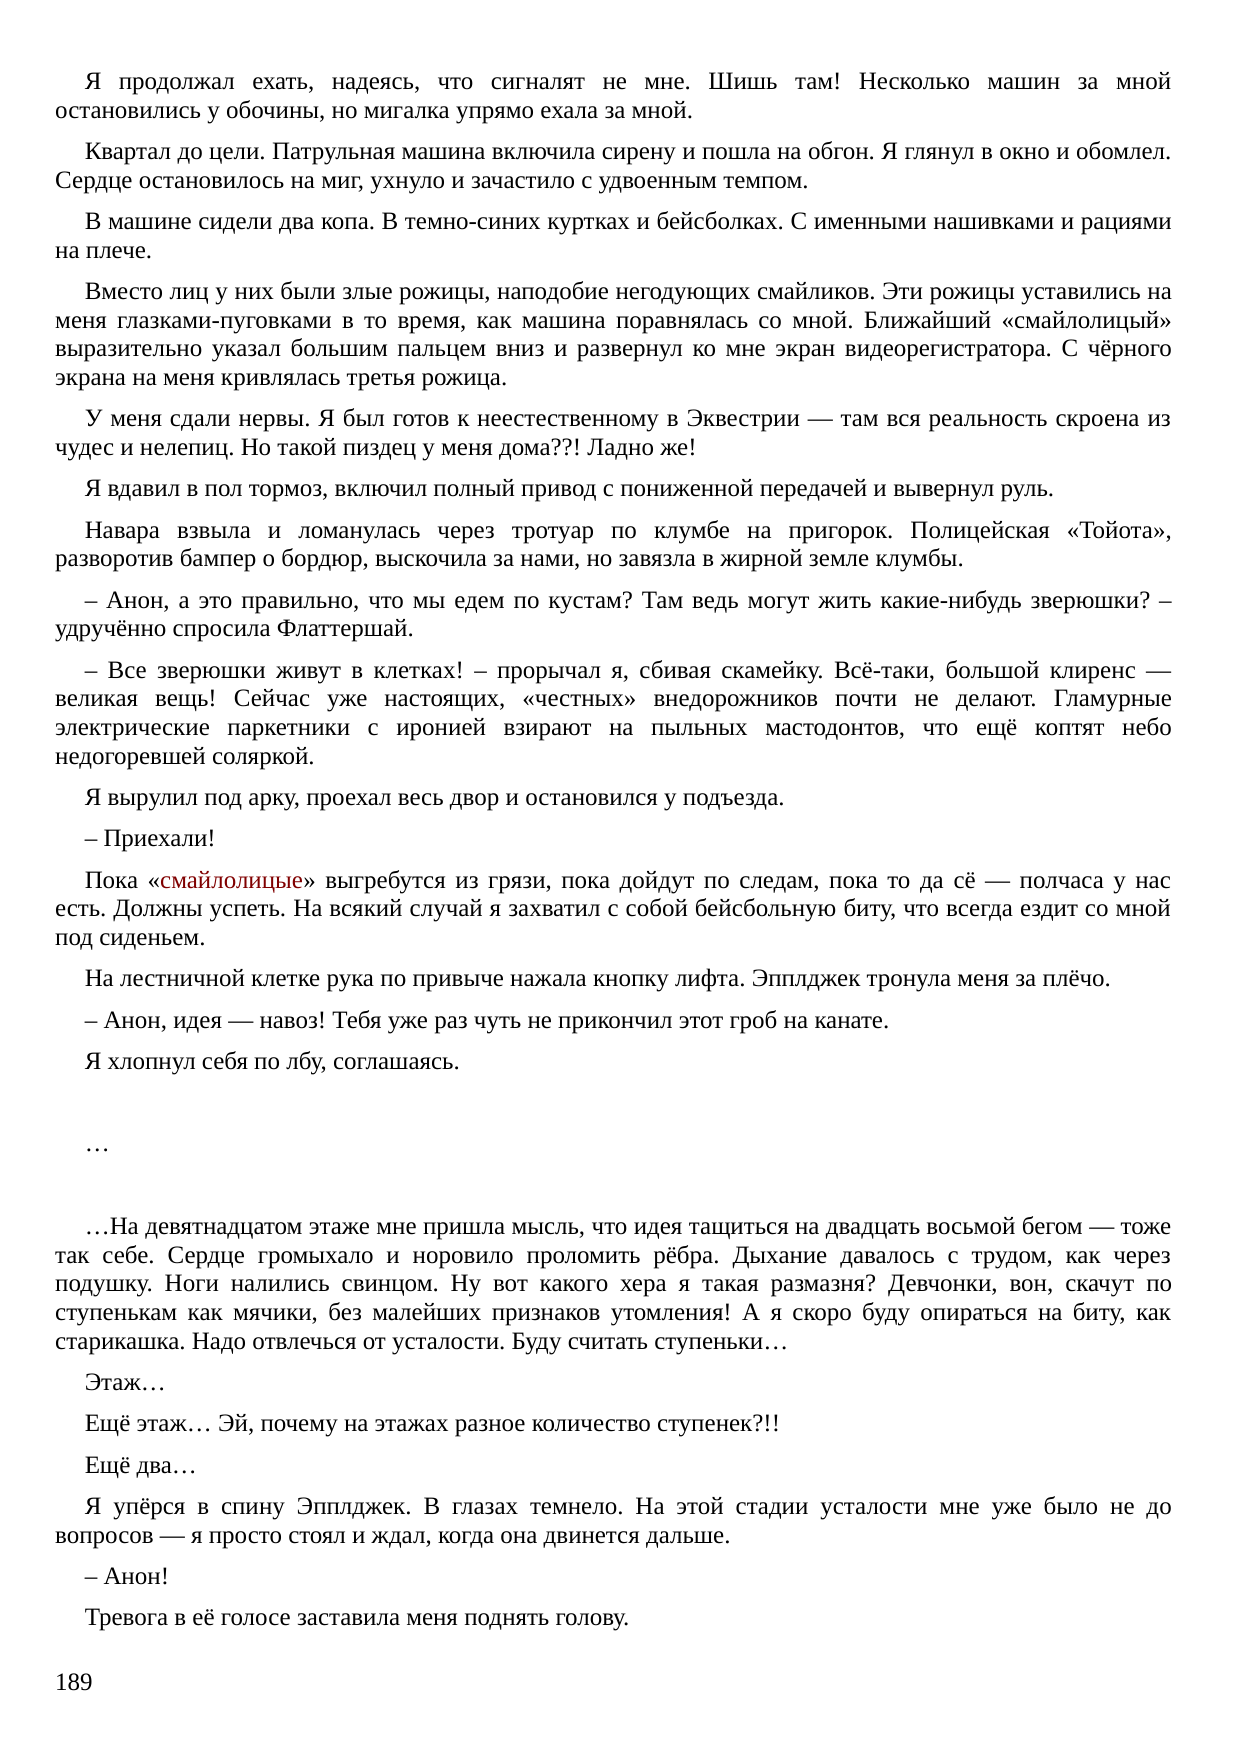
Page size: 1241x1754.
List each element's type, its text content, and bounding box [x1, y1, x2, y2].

text Я упёрся в спину Эпплджек. В глазах темнело. На этой стадии усталости мне уже было не до вопросов — я просто стоял и ждал, когда она двинется дальше. [55, 1491, 1173, 1548]
text На лестничной клетке рука по привыче нажала кнопку лифта. Эпплджек тронула меня за плёчо. [55, 963, 1173, 992]
text – Все зверюшки живут в клетках! – прорычал я, сбивая скамейку. Всё-таки, большой клиренс — великая вещь! Сейчас уже настоящих, «честных» внедорожников почти не делают. Гламурные электрические паркетники с иронией взирают на пыльных мастодонтов, что ещё коптят небо недогоревшей соляркой. [55, 655, 1173, 770]
text – Приехали! [55, 823, 1173, 852]
text …На девятнадцатом этаже мне пришла мысль, что идея тащиться на двадцать восьмой бегом — тоже так себе. Сердце громыхало и норовило проломить рёбра. Дыхание давалось с трудом, как через подушку. Ноги налились свинцом. Ну вот какого хера я такая размазня? Девчонки, вон, скачут по ступенькам как мячики, без малейших признаков утомления! А я скоро буду опираться на биту, как старикашка. Надо отвлечься от усталости. Буду считать ступеньки… [55, 1211, 1173, 1355]
text В машине сидели два копа. В темно-синих куртках и бейсболках. С именными нашивками и рациями на плече. [55, 206, 1173, 263]
text – Анон! [55, 1561, 1173, 1590]
text Я вдавил в пол тормоз, включил полный привод с пониженной передачей и вывернул руль. [55, 473, 1173, 502]
text Я хлопнул себя по лбу, соглашаясь. [55, 1046, 1173, 1075]
text Этаж… [55, 1367, 1173, 1396]
text Ещё два… [55, 1450, 1173, 1478]
text Вместо лиц у них были злые рожицы, наподобие негодующих смайликов. Эти рожицы уставились на меня глазками-пуговками в то время, как машина поравнялась со мной. Ближайший «смайлолицый» выразительно указал большим пальцем вниз и развернул ко мне экран видеорегистратора. С чёрного экрана на меня кривлялась третья рожица. [55, 276, 1173, 391]
text У меня сдали нервы. Я был готов к неестественному в Эквестрии — там вся реальность скроена из чудес и нелепиц. Но такой пиздец у меня дома??! Ладно же! [55, 403, 1173, 461]
text – Анон, а это правильно, что мы едем по кустам? Там ведь могут жить какие-нибудь зверюшки? – удручённо спросила Флаттершай. [55, 585, 1173, 642]
text – Анон, идея — навоз! Тебя уже раз чуть не прикончил этот гроб на канате. [55, 1005, 1173, 1033]
text Квартал до цели. Патрульная машина включила сирену и пошла на обгон. Я глянул в окно и обомлел. Сердце остановилось на миг, ухнуло и зачастило с удвоенным темпом. [55, 136, 1173, 193]
text Ещё этаж… Эй, почему на этажах разное количество ступенек?!! [55, 1408, 1173, 1437]
text Я продолжал ехать, надеясь, что сигналят не мне. Шишь там! Несколько машин за мной остановились у обочины, но мигалка упрямо ехала за мной. [55, 66, 1173, 123]
text Я вырулил под арку, проехал весь двор и остановился у подъезда. [55, 782, 1173, 811]
text Тревога в её голосе заставила меня поднять голову. [55, 1602, 1173, 1631]
text Навара взвыла и ломанулась через тротуар по клумбе на пригорок. Полицейская «Тойота», разворотив бампер о бордюр, выскочила за нами, но завязла в жирной земле клумбы. [55, 515, 1173, 572]
text … [55, 1128, 1173, 1157]
text Пока «смайлолицые» выгребутся из грязи, пока дойдут по следам, пока то да сё — полчаса у нас есть. Должны успеть. На всякий случай я захватил с собой бейсбольную биту, что всегда ездит со мной под сиденьем. [55, 865, 1173, 951]
